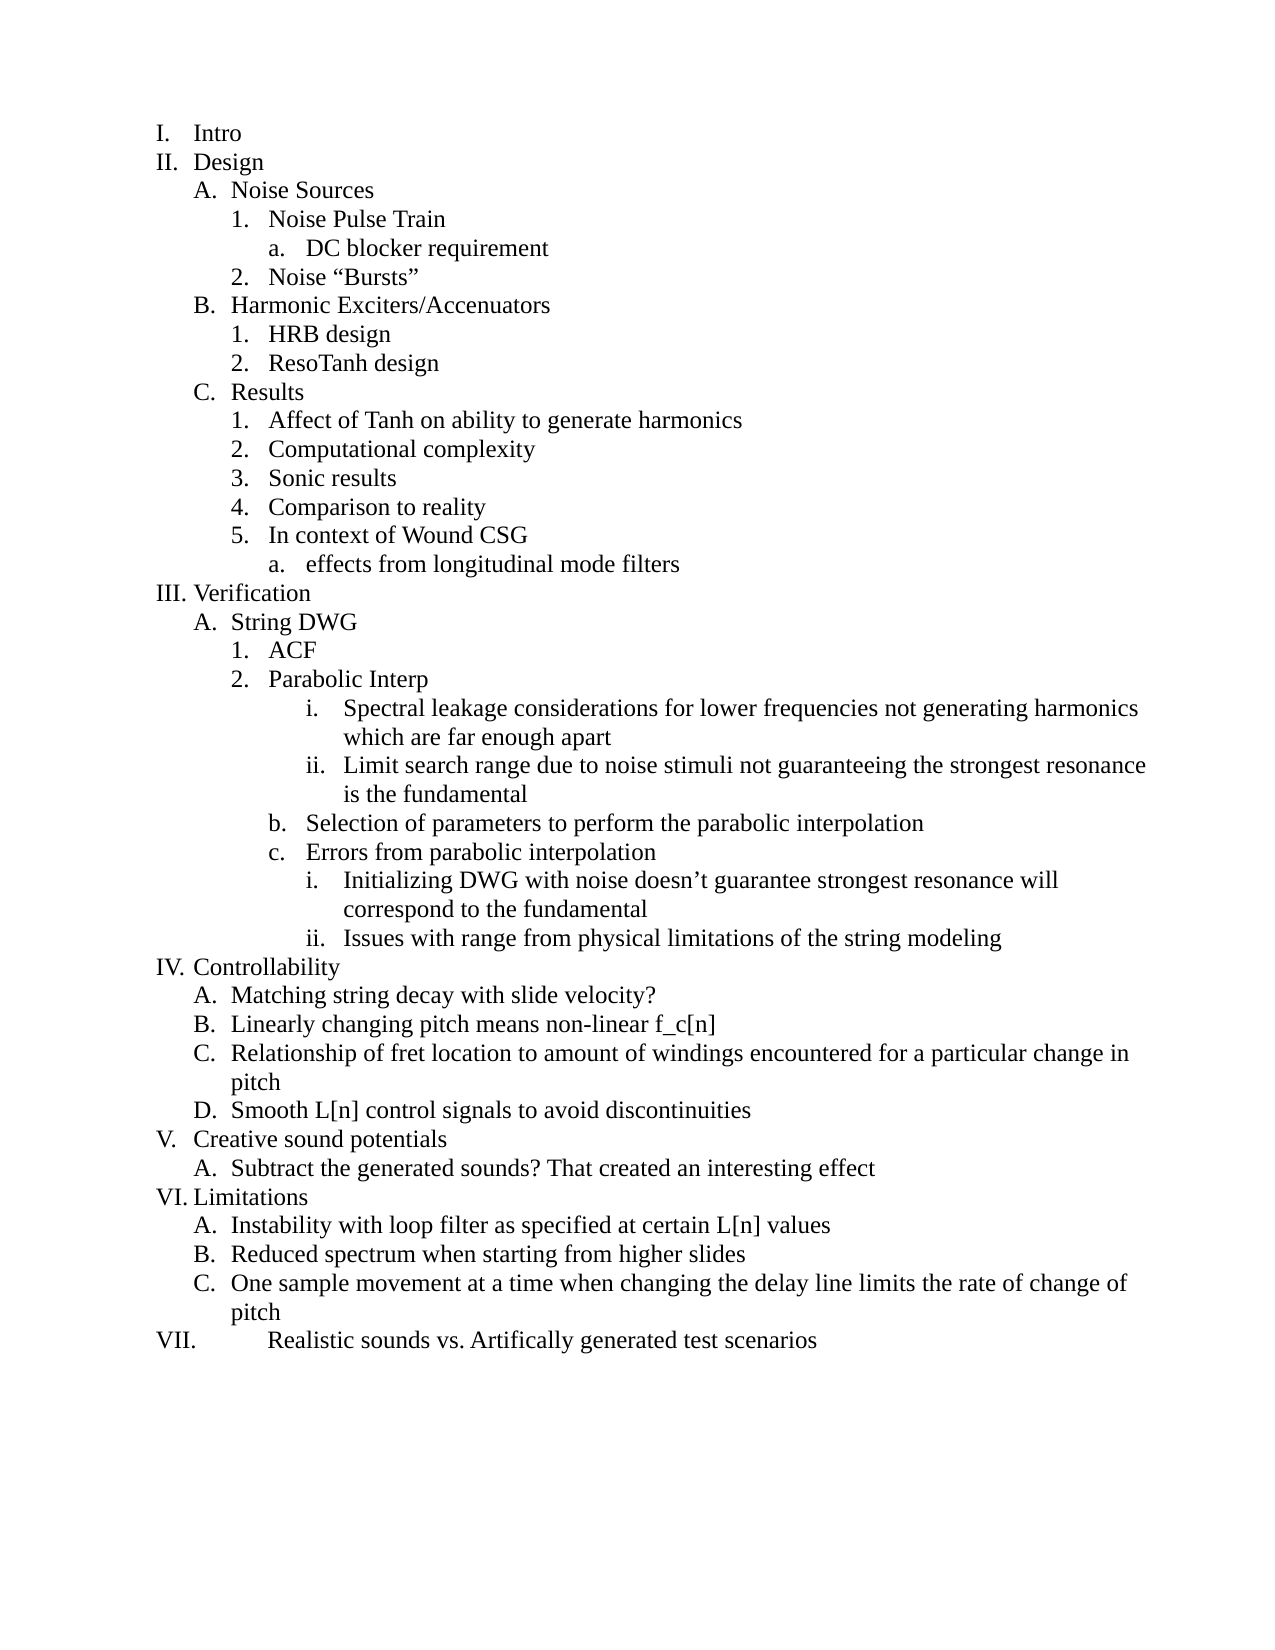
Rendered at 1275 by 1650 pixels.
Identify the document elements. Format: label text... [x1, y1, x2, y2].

list Instability with loop filter as specified at certain L[n] values [193, 1211, 1157, 1239]
list String DWG [193, 607, 1157, 636]
list Controllability [156, 952, 1157, 981]
list Verification [156, 578, 1157, 607]
list Noise Sources [193, 176, 1157, 204]
list Noise Pulse Train [231, 204, 1157, 233]
list Reduced spectrum when starting from higher slides [193, 1239, 1157, 1268]
list Issues with range from physical limitations of the string modeling [306, 923, 1157, 952]
list Relationship of fret location to amount of windings encountered for a particular change in pitch [193, 1038, 1157, 1096]
list One sample movement at a time when changing the delay line limits the rate of change of pitch [193, 1268, 1157, 1326]
list Limit search range due to noise stimuli not guaranteeing the strongest resonance is the fundamental [306, 751, 1157, 808]
list DC blocker requirement [268, 233, 1157, 262]
list Limitations [156, 1182, 1157, 1211]
list Noise “Bursts” [231, 262, 1157, 291]
list Harmonic Exciters/Accenuators [193, 291, 1157, 319]
list In context of Wound CSG [231, 521, 1157, 549]
list Comparison to reality [231, 492, 1157, 521]
list Errors from parabolic interpolation [268, 837, 1157, 866]
list Spectral leakage considerations for lower frequencies not generating harmonics which are far enough apart [306, 693, 1157, 751]
list Parabolic Interp [231, 664, 1157, 693]
list Linearly changing pitch means non-linear f_c[n] [193, 1009, 1157, 1038]
list ResoTanh design [231, 348, 1157, 377]
list Sonic results [231, 463, 1157, 492]
list Affect of Tanh on ability to generate harmonics [231, 406, 1157, 434]
list Smooth L[n] control signals to avoid discontinuities [193, 1096, 1157, 1124]
list Selection of parameters to perform the parabolic interpolation [268, 808, 1157, 837]
list ACF [231, 636, 1157, 664]
list Realistic sounds vs. Artifically generated test scenarios [156, 1326, 1157, 1354]
list HRB design [231, 319, 1157, 348]
list Matching string decay with slide velocity? [193, 981, 1157, 1009]
list Design [156, 147, 1157, 176]
list effects from longitudinal mode filters [268, 549, 1157, 578]
list Computational complexity [231, 434, 1157, 463]
list Subtract the generated sounds? That created an interesting effect [193, 1153, 1157, 1182]
list Intro [156, 118, 1157, 147]
list Creative sound potentials [156, 1124, 1157, 1153]
list Initializing DWG with noise doesn’t guarantee strongest resonance will correspond to the fundamental [306, 866, 1157, 923]
list Results [193, 377, 1157, 406]
